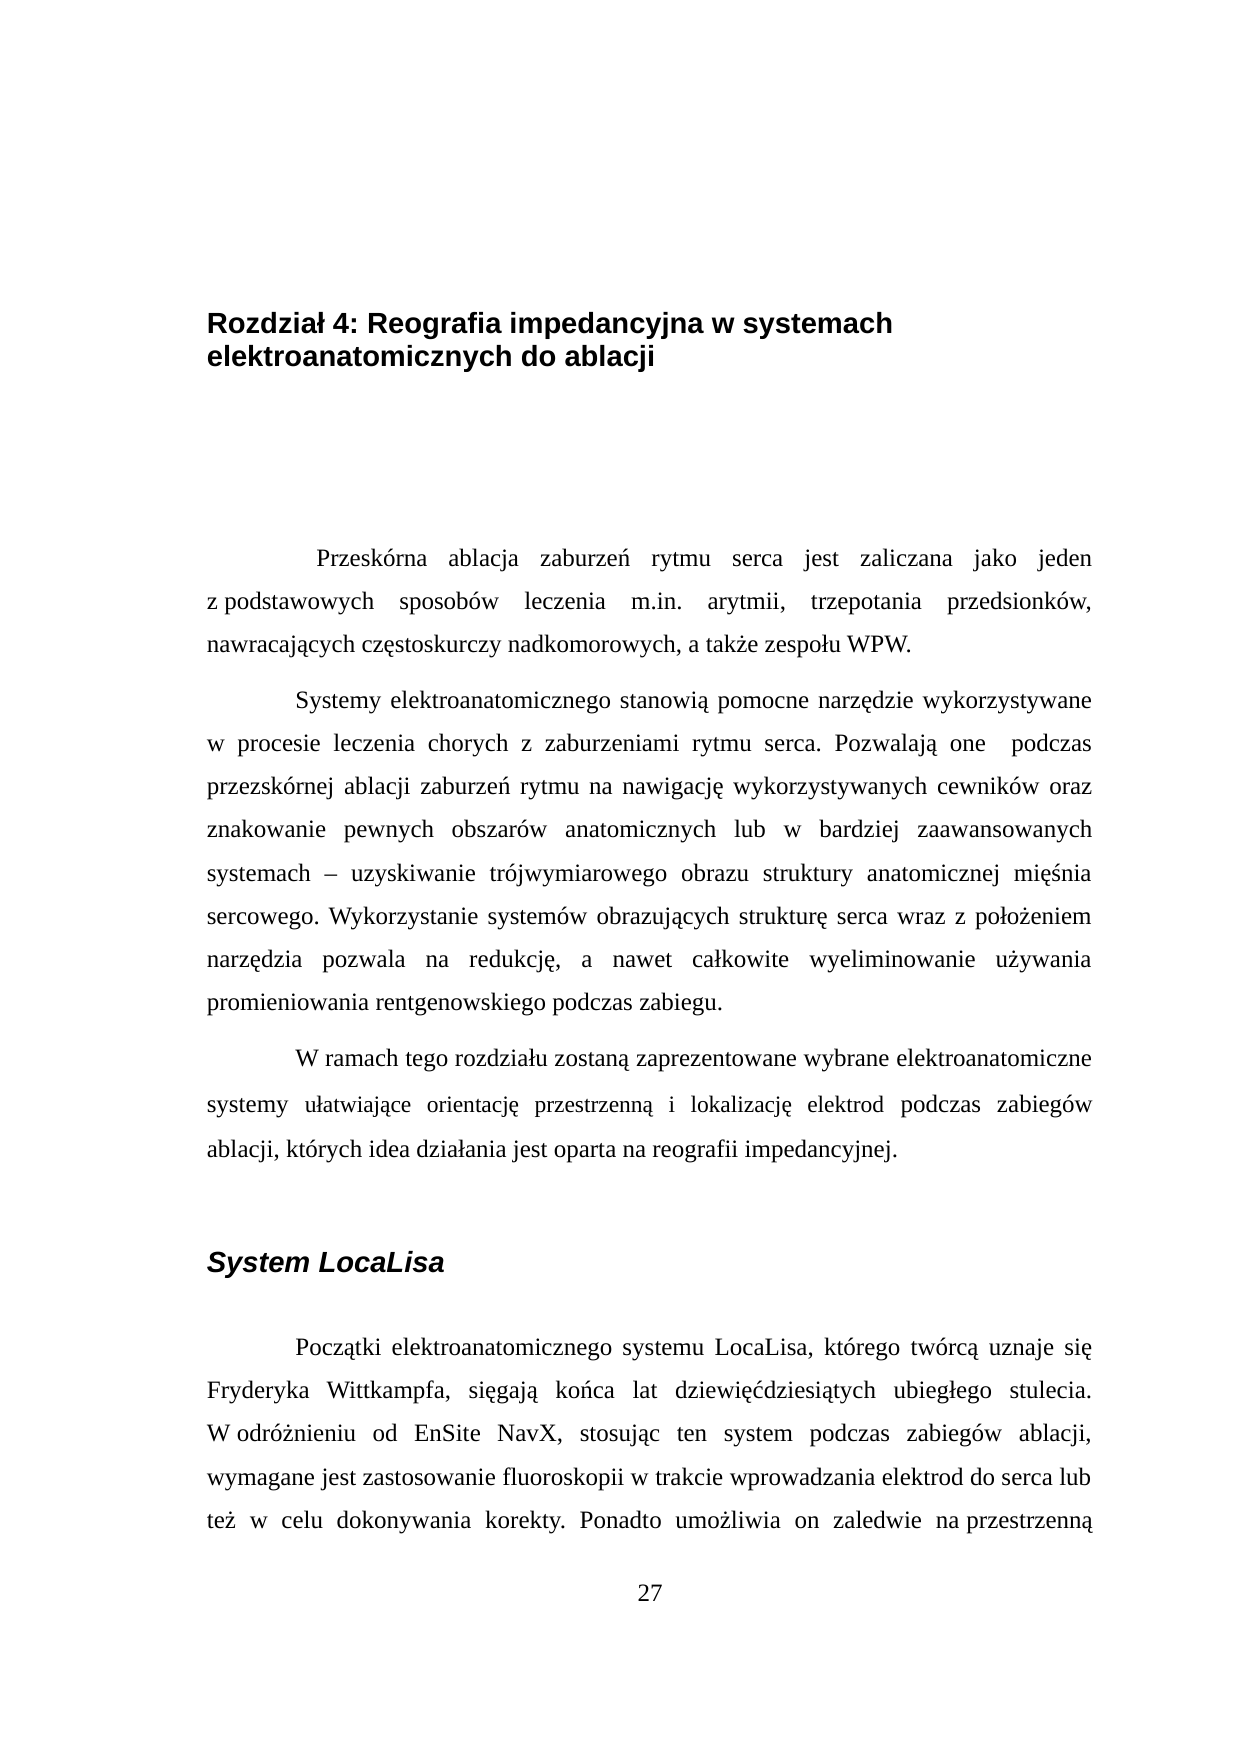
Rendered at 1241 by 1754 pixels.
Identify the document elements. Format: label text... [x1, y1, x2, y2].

subtitle System LocaLisa [207, 1245, 1093, 1278]
subtitle Rozdział 4: Reografia impedancyjna w systemach elektroanatomicznych do ablacji [207, 306, 1093, 373]
text Początki elektroanatomicznego systemu LocaLisa, którego twórcą uznaje się Fryderyka Wittkampfa, sięgają końca lat dziewięćdziesiątych ubiegłego stulecia. W odróżnieniu od EnSite NavX, stosując ten system podczas zabiegów ablacji, wymagane jest zastosowanie fluoroskopii w trakcie wprowadzania elektrod do serca lub też w celu dokonywania korekty. Ponadto umożliwia on zaledwie na przestrzenną [207, 1332, 1093, 1533]
text W ramach tego rozdziału zostaną zaprezentowane wybrane elektroanatomiczne systemy ułatwiające orientację przestrzenną i lokalizację elektrod podczas zabiegów ablacji, których idea działania jest oparta na reografii impedancyjnej. [207, 1043, 1093, 1162]
text Przeskórna ablacja zaburzeń rytmu serca jest zaliczana jako jeden z podstawowych sposobów leczenia m.in. arytmii, trzepotania przedsionków, nawracających częstoskurczy nadkomorowych, a także zespołu WPW. [207, 543, 1093, 658]
text Systemy elektroanatomicznego stanowią pomocne narzędzie wykorzystywane w procesie leczenia chorych z zaburzeniami rytmu serca. Pozwalają one podczas przezskórnej ablacji zaburzeń rytmu na nawigację wykorzystywanych cewników oraz znakowanie pewnych obszarów anatomicznych lub w bardziej zaawansowanych systemach – uzyskiwanie trójwymiarowego obrazu struktury anatomicznej mięśnia sercowego. Wykorzystanie systemów obrazujących strukturę serca wraz z położeniem narzędzia pozwala na redukcję, a nawet całkowite wyeliminowanie używania promieniowania rentgenowskiego podczas zabiegu. [207, 685, 1093, 1016]
